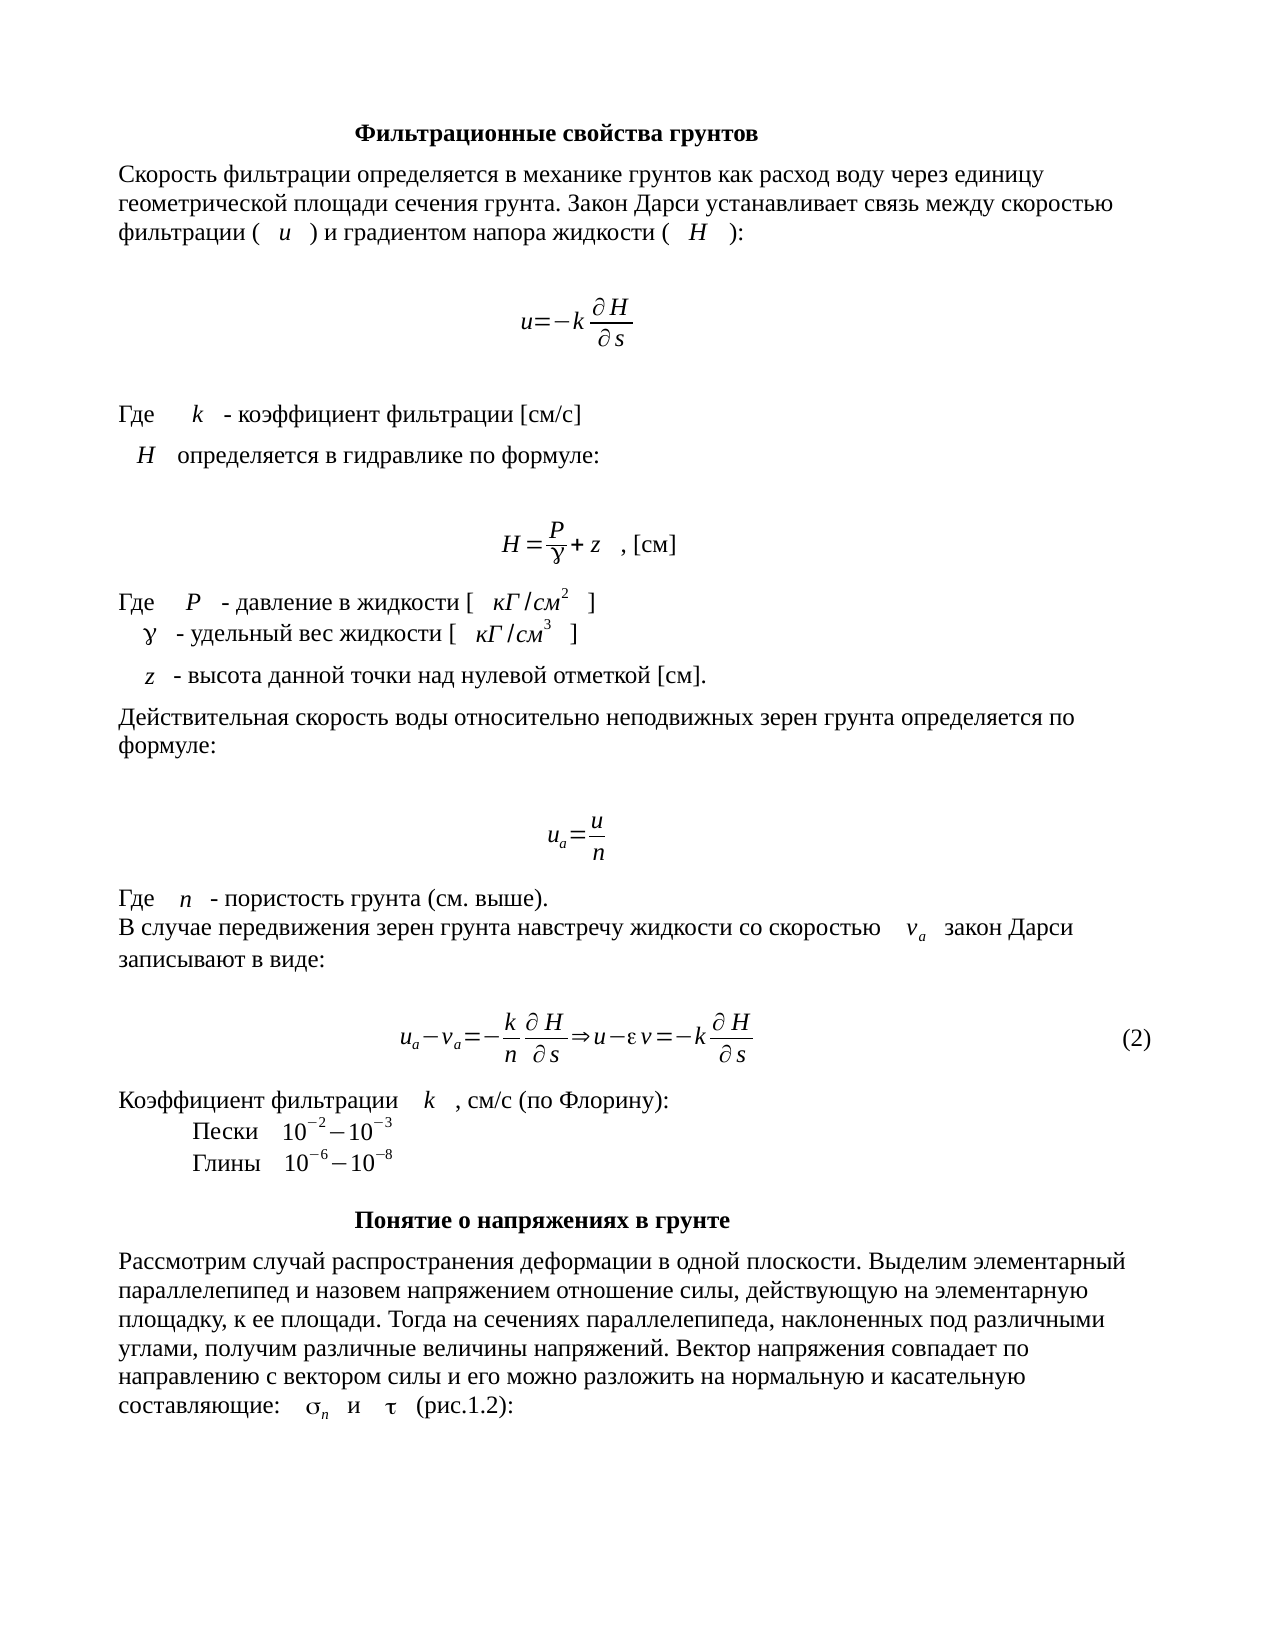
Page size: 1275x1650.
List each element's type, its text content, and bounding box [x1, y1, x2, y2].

text В случае передвижения зерен грунта навстречу жидкости со скоростью закон Дарси записывают в виде: [118, 912, 1157, 973]
text Действительная скорость воды относительно неподвижных зерен грунта определяется по формуле: [118, 702, 1157, 759]
text Пески [118, 1114, 1157, 1145]
text - высота данной точки над нулевой отметкой [см]. [118, 660, 1157, 689]
table_header [1041, 287, 1157, 370]
table_header [1041, 510, 1157, 584]
text Фильтрационные свойства грунтов [354, 118, 1157, 147]
text Рассмотрим случай распространения деформации в одной плоскости. Выделим элементарный параллелепипед и назовем напряжением отношение силы, действующую на элементарную площадку, к ее площади. Тогда на сечениях параллелепипеда, наклоненных под различными углами, получим различные величины напряжений. Вектор напряжения совпадает по направлению с вектором силы и его можно разложить на нормальную и касательную составляющие: и (рис.1.2): [118, 1246, 1157, 1422]
text Понятие о напряжениях в грунте [354, 1205, 1157, 1234]
table_header (2) [1041, 1002, 1157, 1085]
text - удельный вес жидкости [] [118, 616, 1157, 648]
text Скорость фильтрации определяется в механике грунтов как расход воду через единицу геометрической площади сечения грунта. Закон Дарси устанавливает связь между скоростью фильтрации () и градиентом напора жидкости (): [118, 159, 1157, 246]
table_header [118, 287, 1041, 370]
table_header [118, 1002, 1041, 1085]
text Глины [118, 1145, 1157, 1176]
table_header , [см] [118, 510, 1041, 584]
table_header [1041, 800, 1157, 883]
text Где - пористость грунта (см. выше). [118, 883, 1157, 912]
text Где - коэффициент фильтрации [см/с] [118, 399, 1157, 427]
table_header [118, 800, 1041, 883]
text определяется в гидравлике по формуле: [118, 440, 1157, 469]
text Коэффициент фильтрации , см/с (по Флорину): [118, 1085, 1157, 1114]
text Где - давление в жидкости [] [118, 584, 1157, 616]
